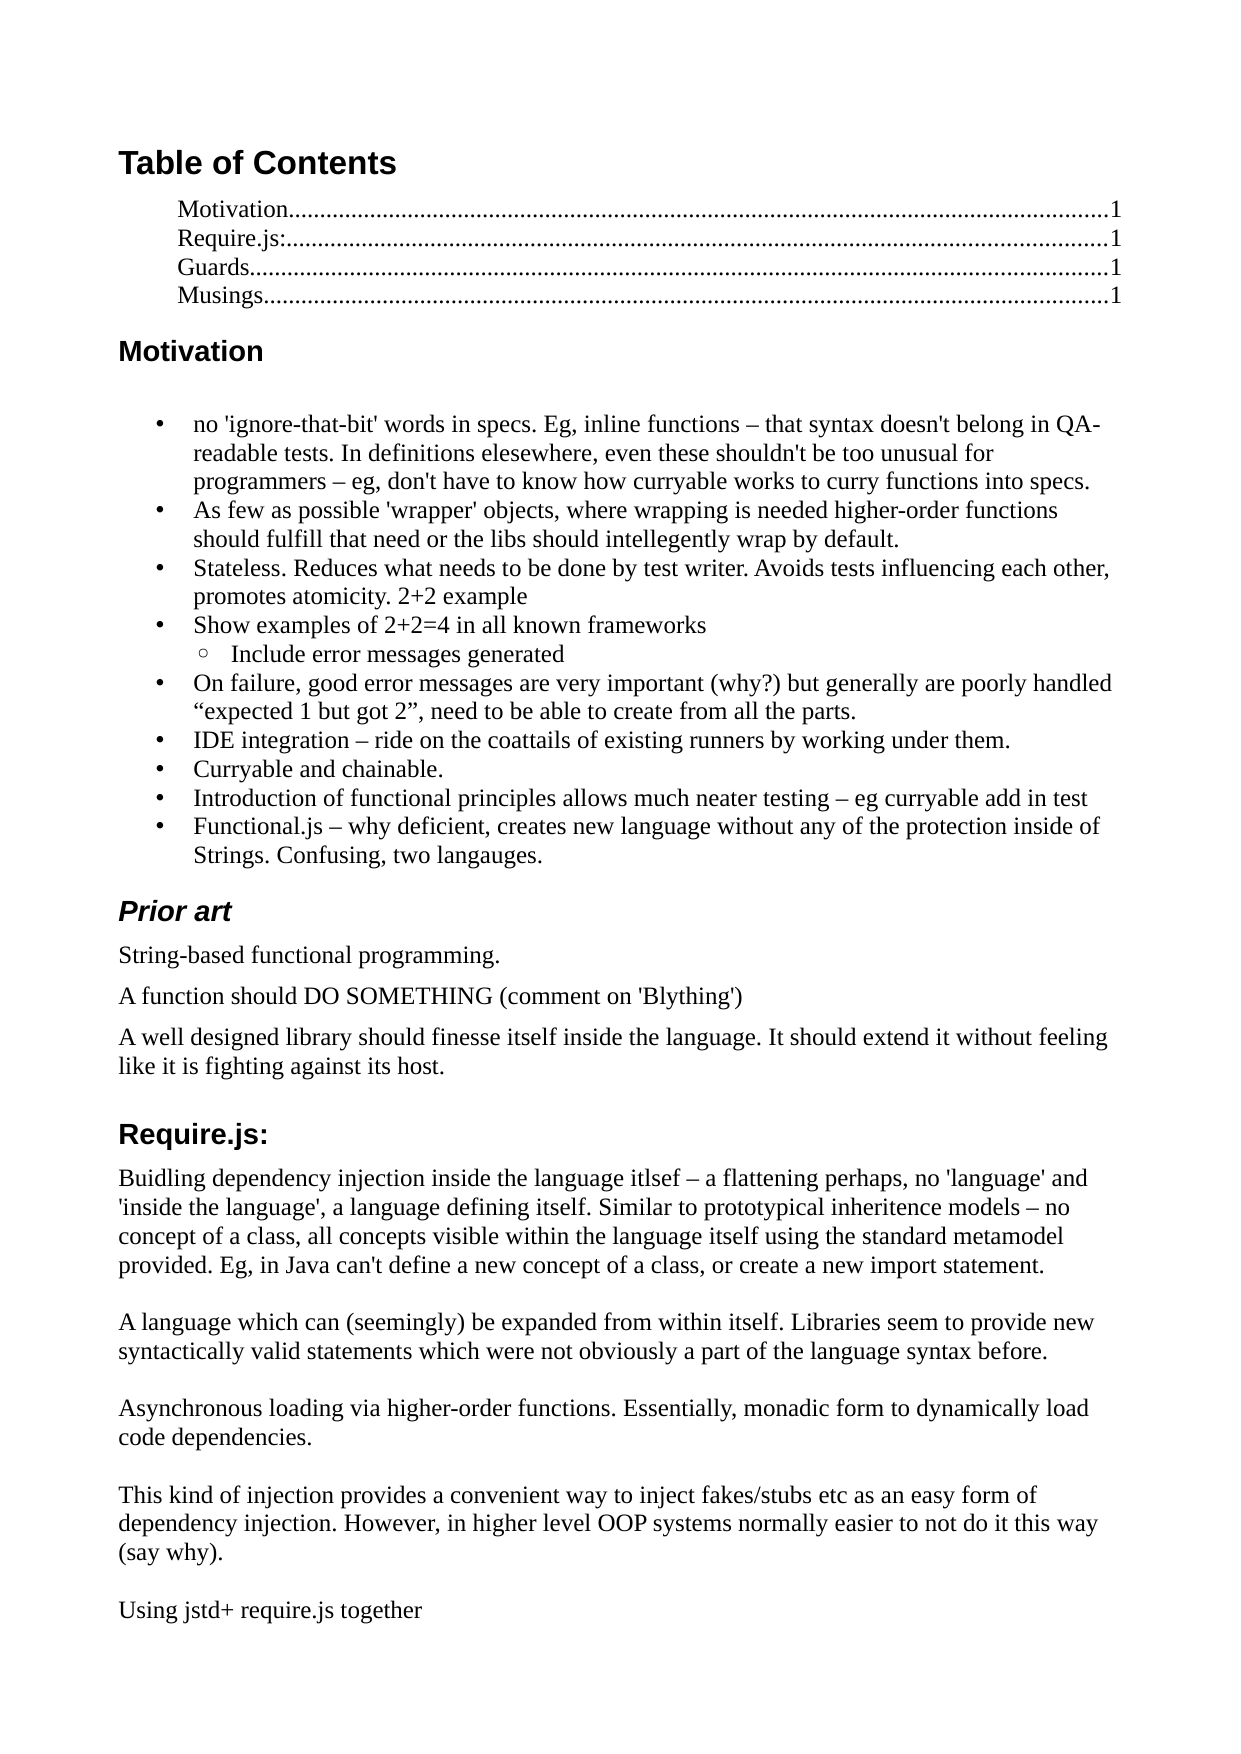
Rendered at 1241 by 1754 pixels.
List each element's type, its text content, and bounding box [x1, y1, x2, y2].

text Require.js: 1 [177, 223, 1122, 252]
list Curryable and chainable. [156, 754, 1122, 783]
text A well designed library should finesse itself inside the language. It should extend it without feeling like it is fighting against its host. [118, 1022, 1122, 1080]
text A function should DO SOMETHING (comment on 'Blything') [118, 981, 1122, 1010]
subtitle Motivation [118, 334, 1122, 368]
subtitle Require.js: [118, 1117, 1122, 1151]
text Buidling dependency injection inside the language itlsef – a flattening perhaps, no 'language' and 'inside the language', a language defining itself. Similar to prototypical inheritence models – no concept of a class, all concepts visible within the language itself using the standard metamodel provided. Eg, in Java can't define a new concept of a class, or create a new import statement. [118, 1163, 1122, 1278]
text This kind of injection provides a convenient way to inject fakes/stubs etc as an easy form of dependency injection. However, in higher level OOP systems normally easier to not do it this way (say why). [118, 1480, 1122, 1566]
list IDE integration – ride on the coattails of existing runners by working under them. [156, 725, 1122, 754]
list As few as possible 'wrapper' objects, where wrapping is needed higher-order functions should fulfill that need or the libs should intellegently wrap by default. [156, 495, 1122, 553]
list Include error messages generated [193, 639, 1122, 668]
subtitle Table of Contents [118, 143, 1122, 182]
text Guards 1 [177, 252, 1122, 280]
text Asynchronous loading via higher-order functions. Essentially, monadic form to dynamically load code dependencies. [118, 1393, 1122, 1451]
subtitle Prior art [118, 894, 1122, 927]
list On failure, good error messages are very important (why?) but generally are poorly handled “expected 1 but got 2”, need to be able to create from all the parts. [156, 668, 1122, 725]
list Introduction of functional principles allows much neater testing – eg curryable add in test [156, 783, 1122, 811]
text Motivation 1 [177, 194, 1122, 223]
list Show examples of 2+2=4 in all known frameworks [156, 610, 1122, 639]
list Functional.js – why deficient, creates new language without any of the protection inside of Strings. Confusing, two langauges. [156, 811, 1122, 869]
text String-based functional programming. [118, 940, 1122, 969]
text Musings 1 [177, 280, 1122, 309]
list no 'ignore-that-bit' words in specs. Eg, inline functions – that syntax doesn't belong in QA-readable tests. In definitions elesewhere, even these shouldn't be too unusual for programmers – eg, don't have to know how curryable works to curry functions into specs. [156, 409, 1122, 495]
text Using jstd+ require.js together [118, 1595, 1122, 1623]
list Stateless. Reduces what needs to be done by test writer. Avoids tests influencing each other, promotes atomicity. 2+2 example [156, 553, 1122, 610]
text A language which can (seemingly) be expanded from within itself. Libraries seem to provide new syntactically valid statements which were not obviously a part of the language syntax before. [118, 1307, 1122, 1365]
